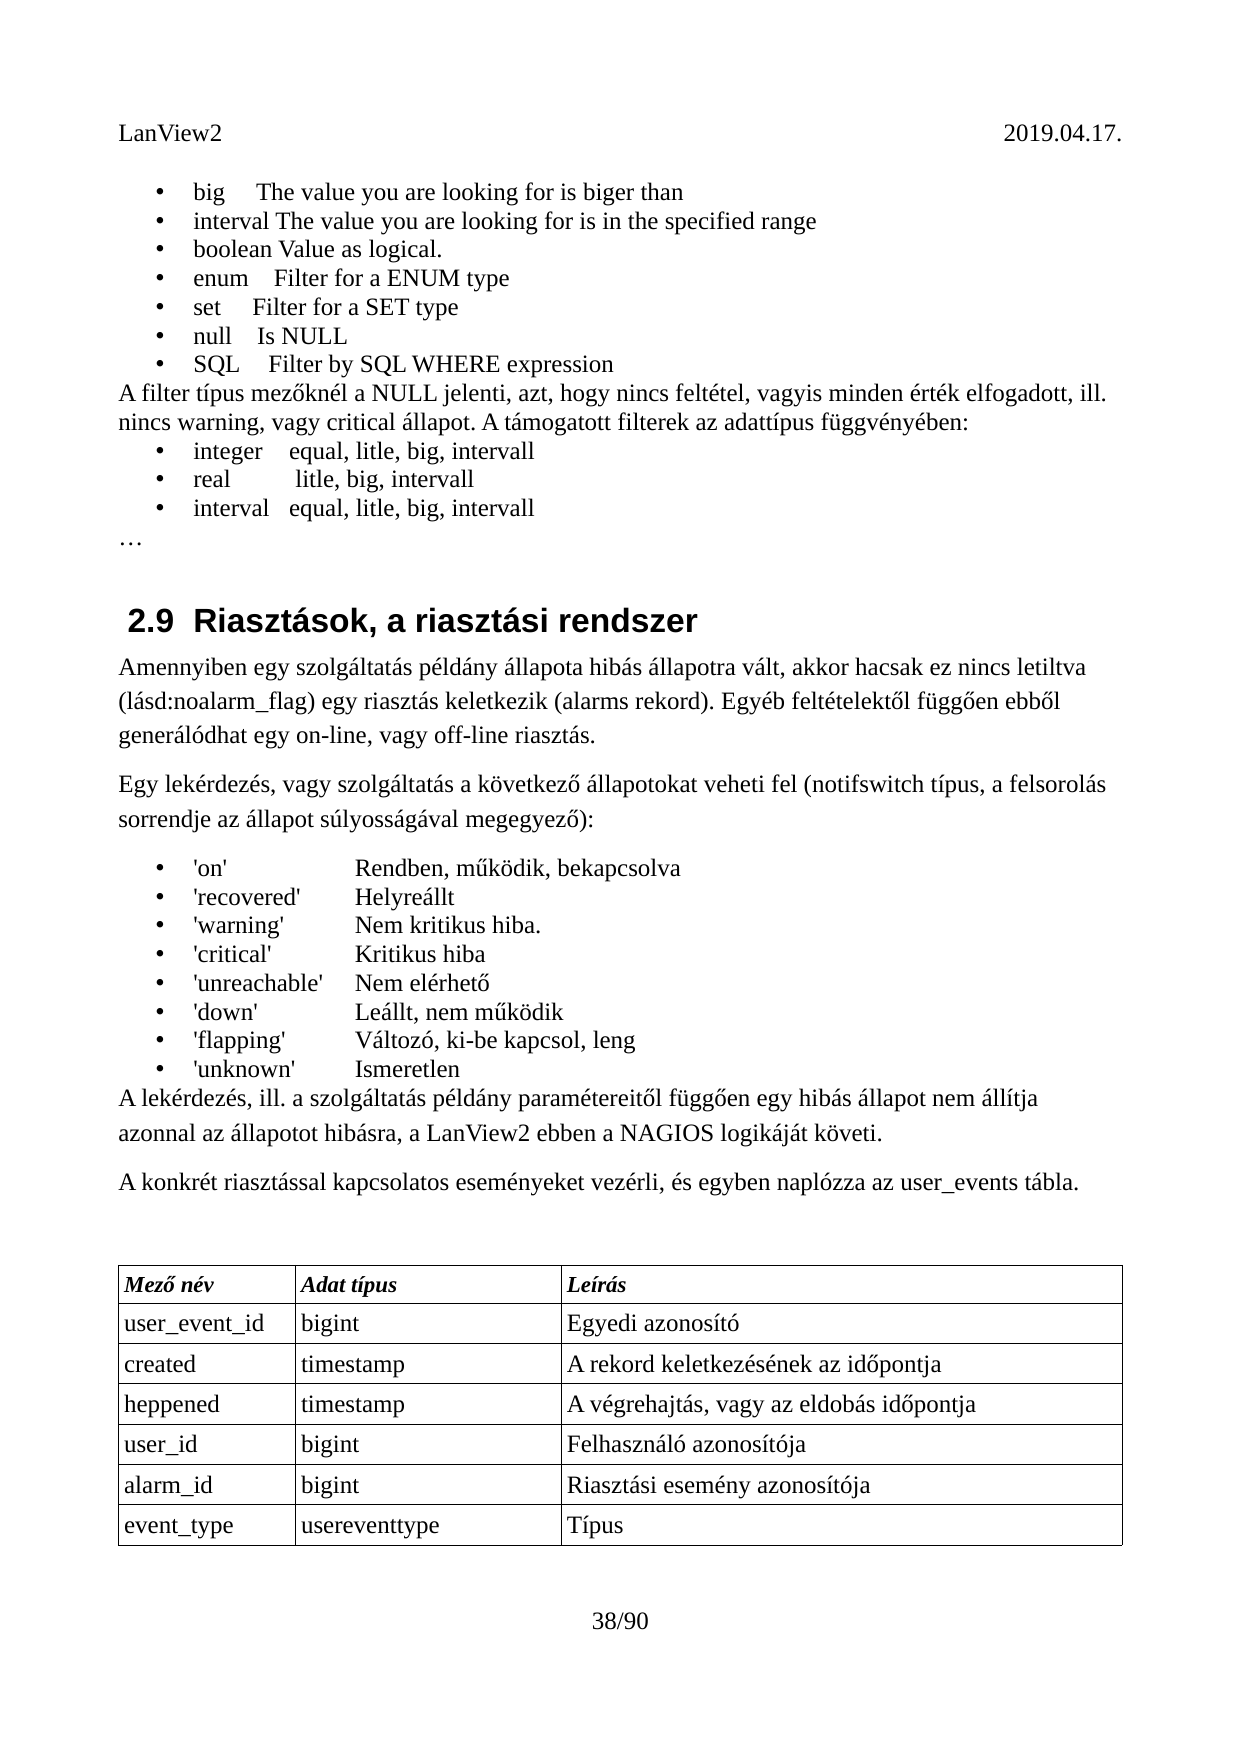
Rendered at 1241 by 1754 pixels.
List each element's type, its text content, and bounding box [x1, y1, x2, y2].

text … [118, 522, 1122, 551]
subtitle Riasztások, a riasztási rendszer [118, 600, 1122, 639]
list 'warning' Nem kritikus hiba. [156, 911, 1122, 939]
text Amennyiben egy szolgáltatás példány állapota hibás állapotra vált, akkor hacsak ez nincs letiltva (lásd:noalarm_flag) egy riasztás keletkezik (alarms rekord). Egyéb feltételektől függően ebből generálódhat egy on-line, vagy off-line riasztás. [118, 652, 1122, 749]
table_cell A végrehajtás, vagy az eldobás időpontja [562, 1384, 1122, 1424]
list interval The value you are looking for is in the specified range [156, 206, 1122, 234]
list real litle, big, intervall [156, 464, 1122, 493]
table_cell timestamp [296, 1384, 561, 1424]
table_cell Típus [562, 1505, 1122, 1544]
table_cell timestamp [296, 1344, 561, 1383]
table_cell event_type [119, 1505, 295, 1544]
table_cell Riasztási esemény azonosítója [562, 1465, 1122, 1504]
list 'unreachable' Nem elérhető [156, 968, 1122, 997]
table_cell bigint [296, 1425, 561, 1464]
table_cell created [119, 1344, 295, 1383]
list enum Filter for a ENUM type [156, 263, 1122, 292]
list interval equal, litle, big, intervall [156, 493, 1122, 522]
table_header Adat típus [296, 1266, 561, 1303]
list SQL Filter by SQL WHERE expression [156, 349, 1122, 378]
table_cell A rekord keletkezésének az időpontja [562, 1344, 1122, 1383]
table_cell bigint [296, 1304, 561, 1343]
list 'on' Rendben, működik, bekapcsolva [156, 853, 1122, 882]
list 'recovered' Helyreállt [156, 882, 1122, 911]
list null Is NULL [156, 321, 1122, 349]
list integer equal, litle, big, intervall [156, 436, 1122, 464]
table_cell user_event_id [119, 1304, 295, 1343]
text A filter típus mezőknél a NULL jelenti, azt, hogy nincs feltétel, vagyis minden érték elfogadott, ill. nincs warning, vagy critical állapot. A támogatott filterek az adattípus függvényében: [118, 378, 1122, 436]
table_cell bigint [296, 1465, 561, 1504]
table_header Mező név [119, 1266, 295, 1303]
table_cell heppened [119, 1384, 295, 1424]
text A konkrét riasztással kapcsolatos eseményeket vezérli, és egyben naplózza az user_events tábla. [118, 1167, 1122, 1195]
list 'down' Leállt, nem működik [156, 997, 1122, 1026]
list boolean Value as logical. [156, 234, 1122, 263]
table_cell user_id [119, 1425, 295, 1464]
list big The value you are looking for is biger than [156, 177, 1122, 206]
list 'critical' Kritikus hiba [156, 939, 1122, 968]
table_header Leírás [562, 1266, 1122, 1303]
list 'unknown' Ismeretlen [156, 1054, 1122, 1083]
table_cell Felhasználó azonosítója [562, 1425, 1122, 1464]
text A lekérdezés, ill. a szolgáltatás példány paramétereitől függően egy hibás állapot nem állítja azonnal az állapotot hibásra, a LanView2 ebben a NAGIOS logikáját követi. [118, 1083, 1122, 1146]
table_cell usereventtype [296, 1505, 561, 1544]
table_cell Egyedi azonosító [562, 1304, 1122, 1343]
list set Filter for a SET type [156, 292, 1122, 321]
table_cell alarm_id [119, 1465, 295, 1504]
text Egy lekérdezés, vagy szolgáltatás a következő állapotokat veheti fel (notifswitch típus, a felsorolás sorrendje az állapot súlyosságával megegyező): [118, 769, 1122, 833]
list 'flapping' Változó, ki-be kapcsol, leng [156, 1026, 1122, 1054]
